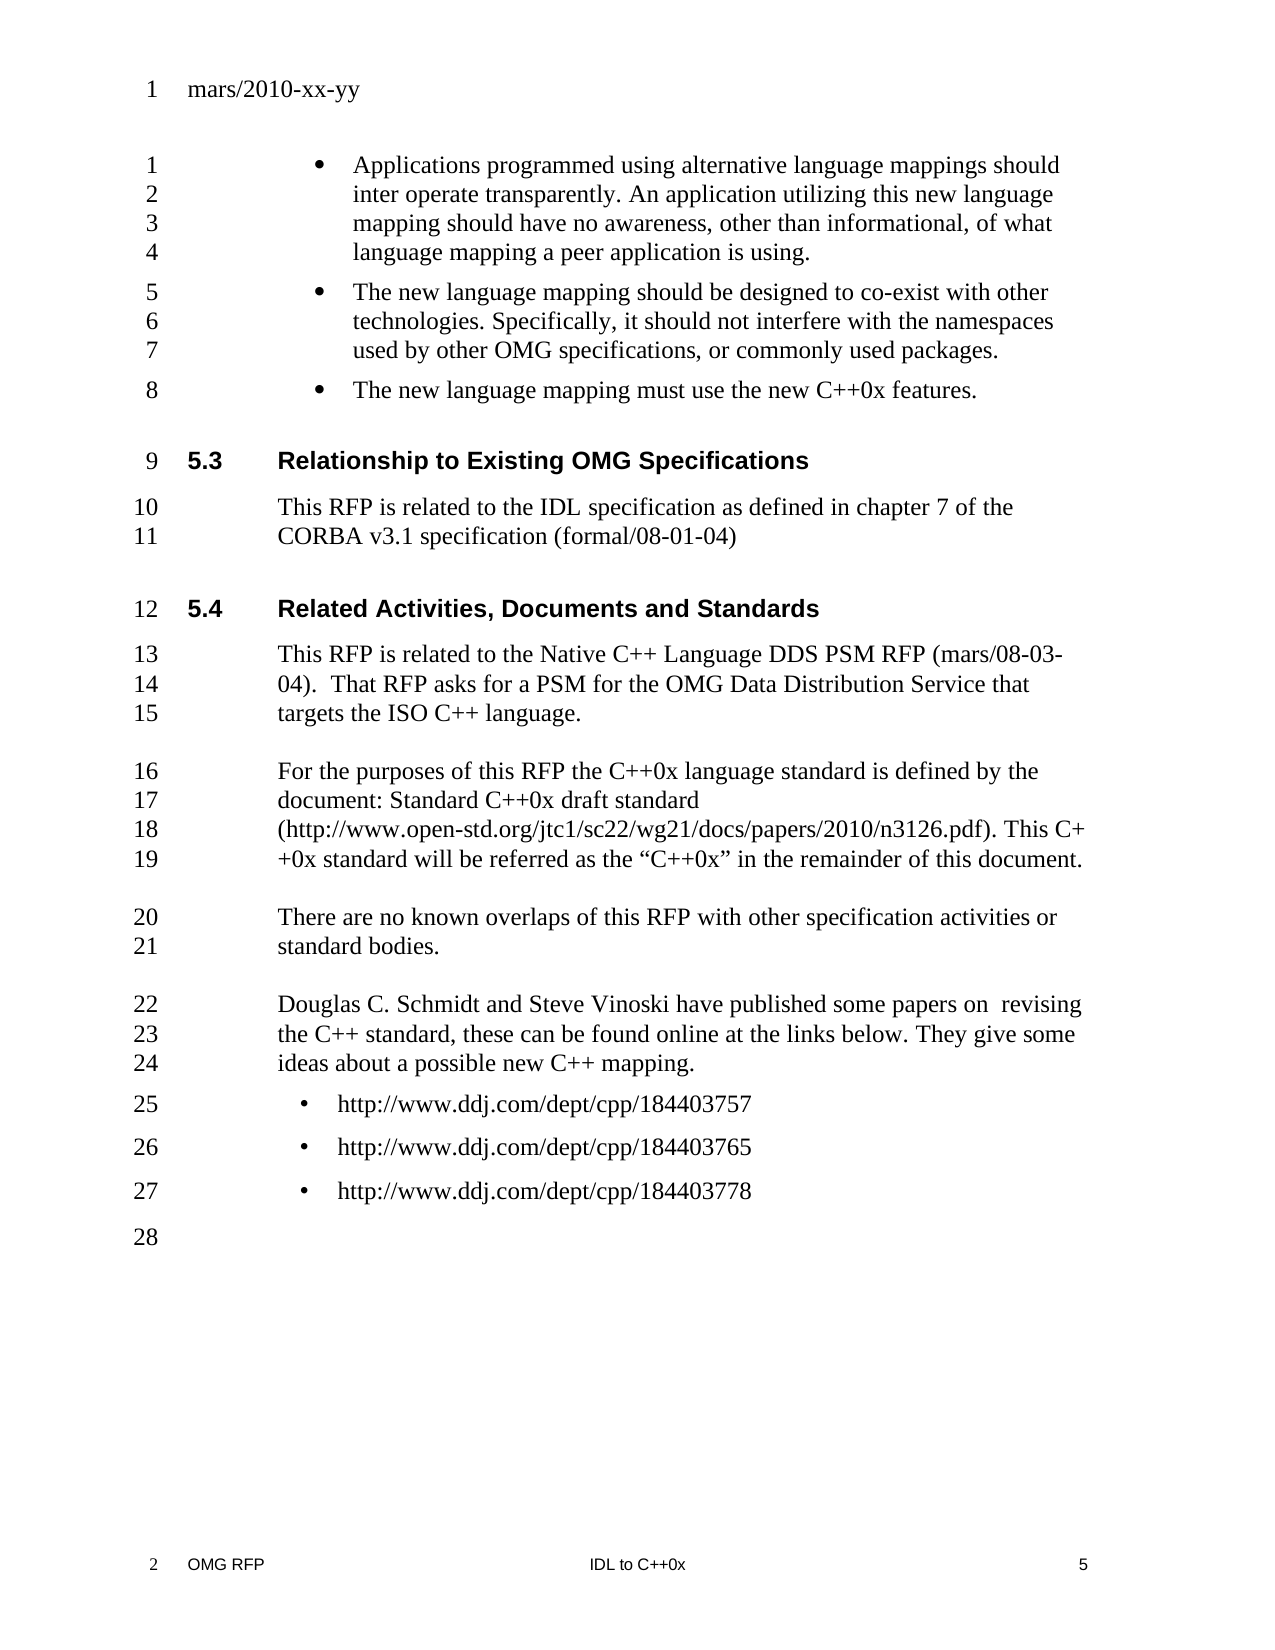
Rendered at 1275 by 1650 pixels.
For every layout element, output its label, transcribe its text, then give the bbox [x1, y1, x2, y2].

subtitle Related Activities, Documents and Standards [187, 594, 1087, 623]
list http://www.ddj.com/dept/cpp/184403778 [300, 1177, 1087, 1205]
subtitle Relationship to Existing OMG Specifications [187, 446, 1087, 475]
text Douglas C. Schmidt and Steve Vinoski have published some papers on revising the C++ standard, these can be found online at the links below. They give some ideas about a possible new C++ mapping. [277, 989, 1087, 1077]
list Applications programmed using alternative language mappings should inter operate transparently. An application utilizing this new language mapping should have no awareness, other than informational, of what language mapping a peer application is using. [315, 150, 1087, 267]
text There are no known overlaps of this RFP with other specification activities or standard bodies. [277, 902, 1087, 960]
list The new language mapping must use the new C++0x features. [315, 375, 1087, 404]
list http://www.ddj.com/dept/cpp/184403765 [300, 1133, 1087, 1161]
list http://www.ddj.com/dept/cpp/184403757 [300, 1089, 1087, 1118]
